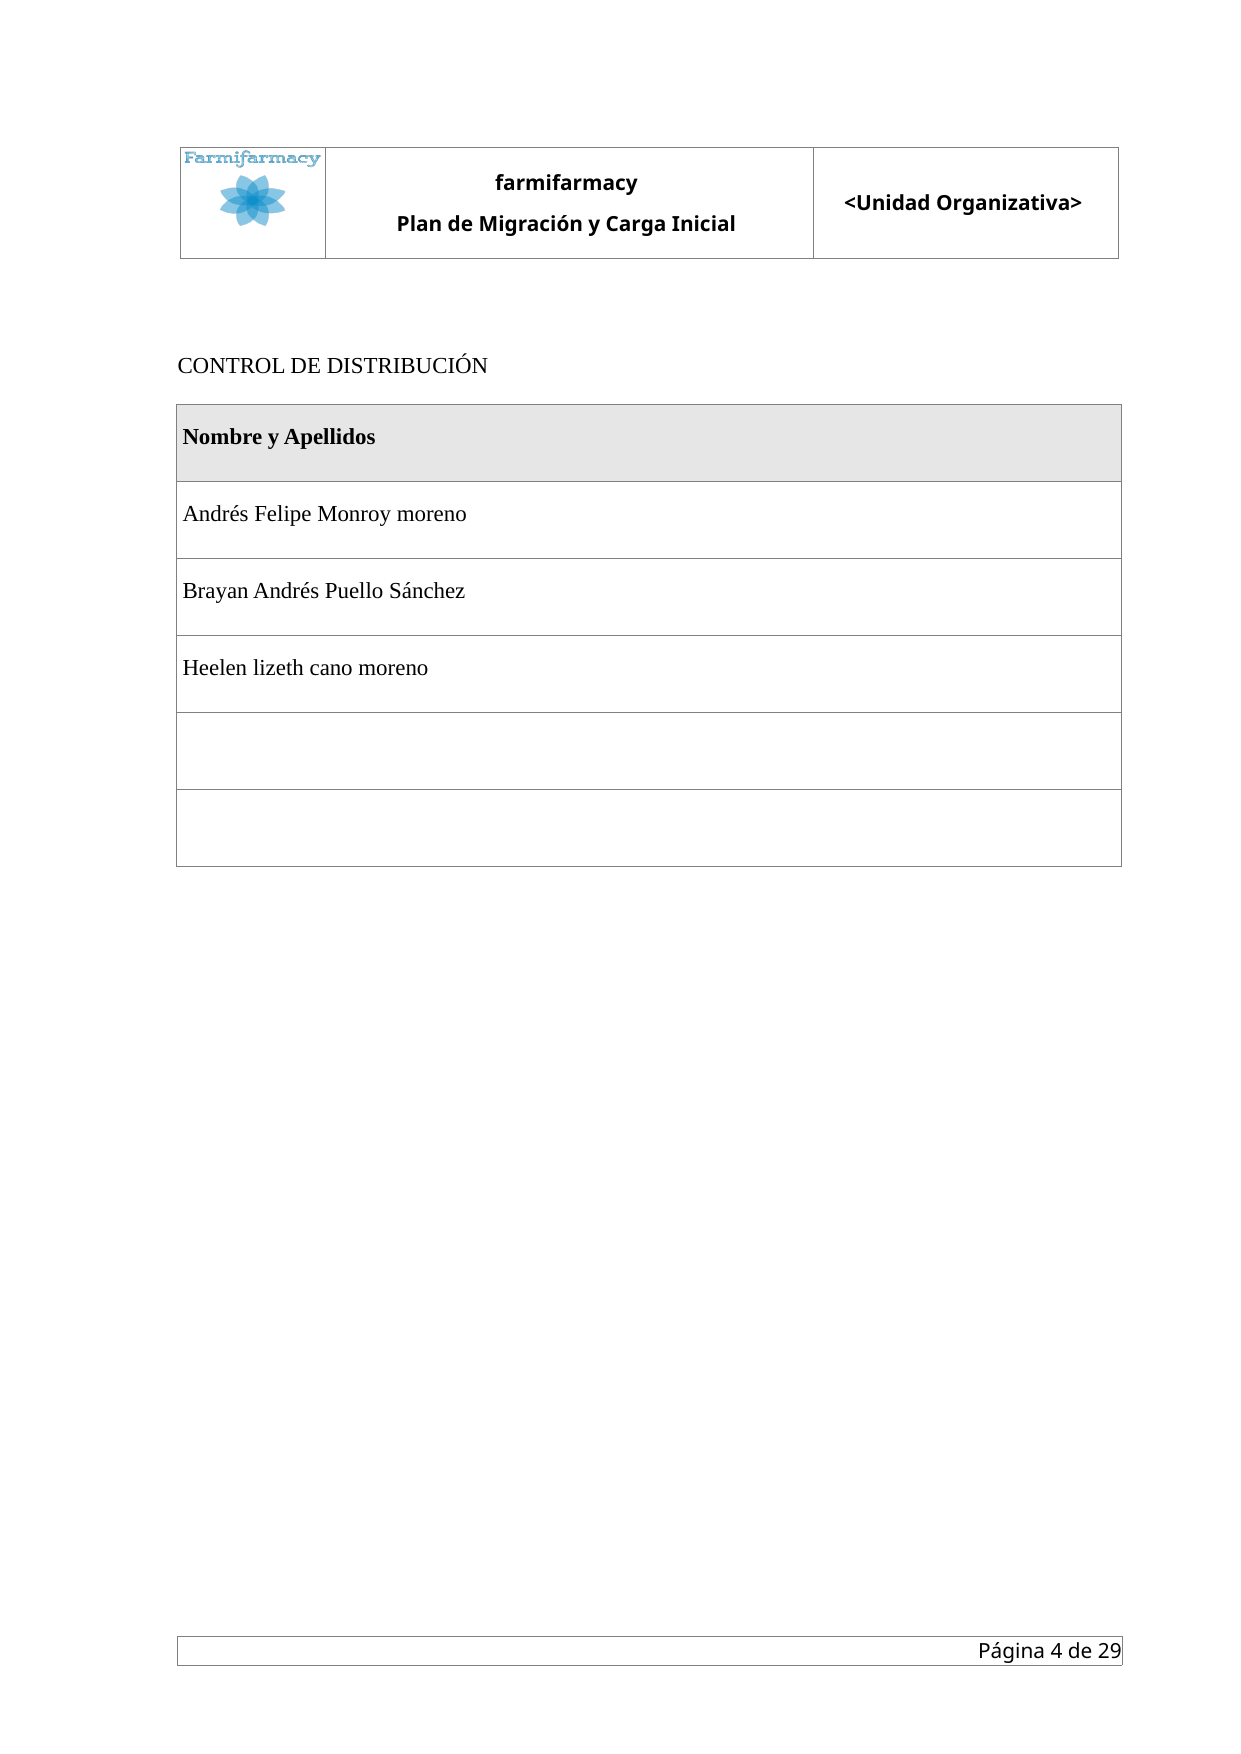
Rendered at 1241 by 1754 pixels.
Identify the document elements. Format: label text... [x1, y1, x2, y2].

table_cell Andrés Felipe Monroy moreno [177, 482, 1121, 558]
table_cell [177, 713, 1121, 789]
text CONTROL DE DISTRIBUCIÓN [177, 352, 1122, 378]
table_cell Heelen lizeth cano moreno [177, 636, 1121, 712]
table_header Nombre y Apellidos [177, 405, 1121, 481]
table_cell [177, 790, 1121, 866]
table_cell Brayan Andrés Puello Sánchez [177, 559, 1121, 635]
